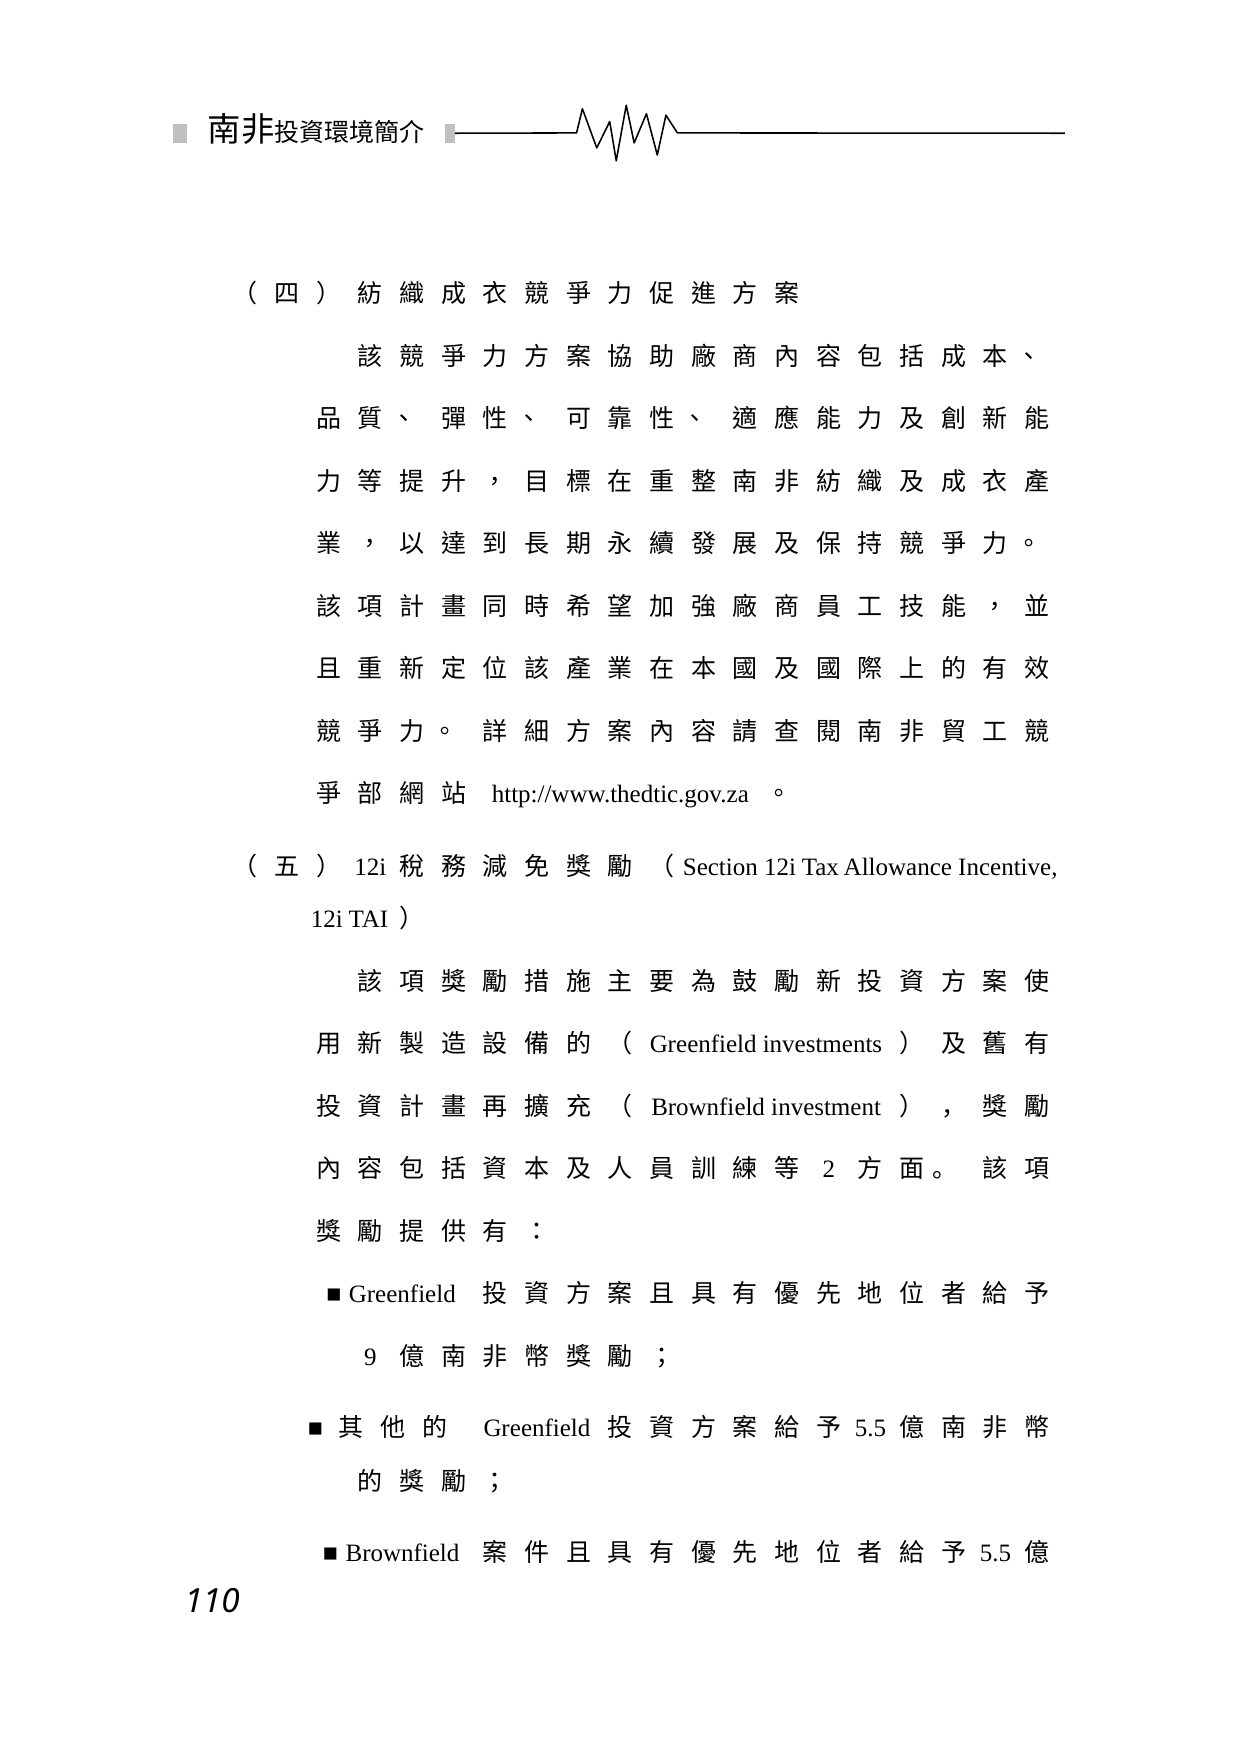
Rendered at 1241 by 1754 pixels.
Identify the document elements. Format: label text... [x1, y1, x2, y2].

text 該項獎勵措施主要為鼓勵新投資方案使用新製造設備的（Greenfield investments）及舊有投資計畫再擴充（Brownfield investment），獎勵內容包括資本及人員訓練等2方面。該項獎勵提供有： [281, 938, 1058, 1250]
text ■ 其他的Greenfield投資方案給予5.5億南非幣的獎勵； [281, 1375, 1058, 1500]
text （五）12i稅務減免獎勵（Section 12i Tax Allowance Incentive, 12i TAI） [207, 813, 1058, 938]
text 該競爭力方案協助廠商內容包括成本、品質、彈性、可靠性、適應能力及創新能力等提升，目標在重整南非紡織及成衣產業，以達到長期永續發展及保持競爭力。該項計畫同時希望加強廠商員工技能，並且重新定位該產業在本國及國際上的有效競爭力。詳細方案內容請查閱南非貿工競爭部網站http://www.thedtic.gov.za。 [281, 313, 1058, 813]
text ■ Brownfield案件且具有優先地位者給予5.5億 [281, 1500, 1058, 1563]
text ■ Greenfield投資方案且具有優先地位者給予9億南非幣獎勵； [281, 1250, 1058, 1375]
text （四）紡織成衣競爭力促進方案 [207, 250, 1058, 313]
